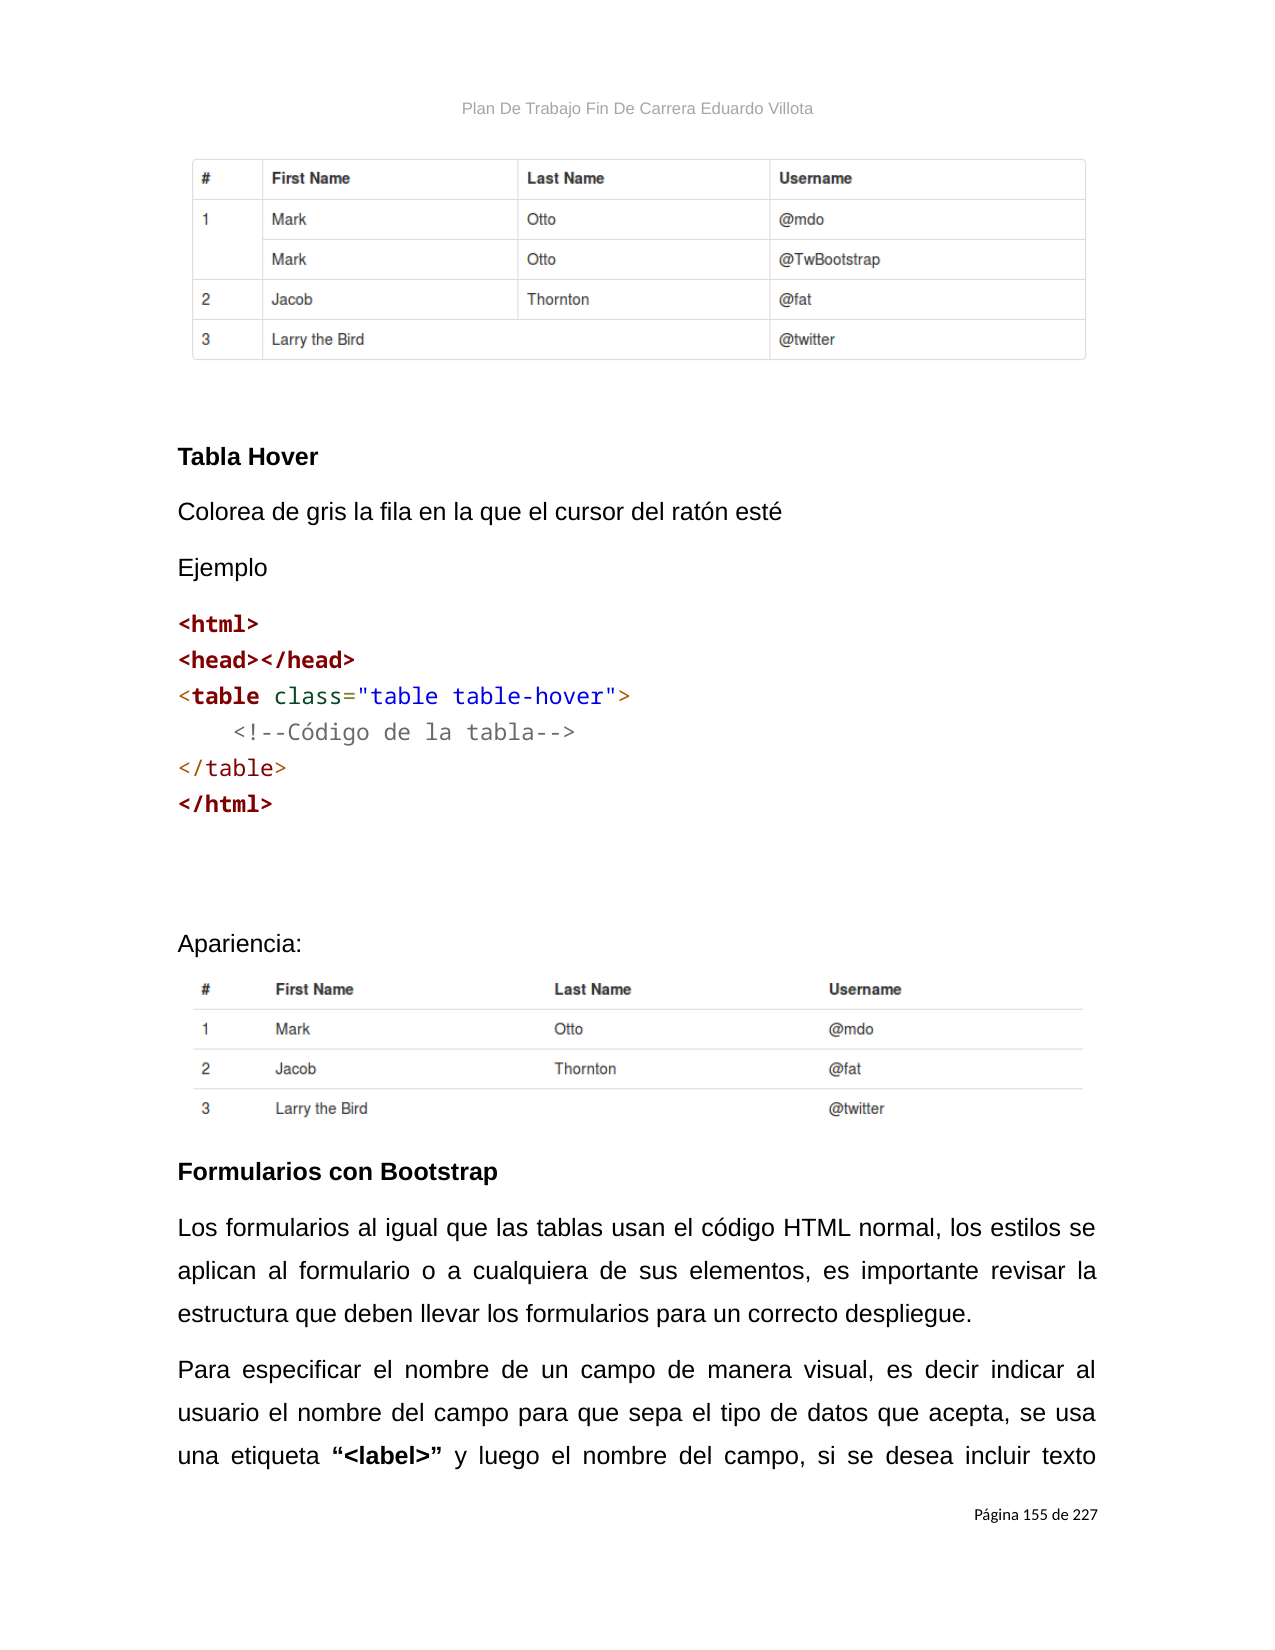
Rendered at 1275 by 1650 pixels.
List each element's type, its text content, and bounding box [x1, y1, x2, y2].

text <table class="table table-hover"> [177, 680, 1098, 712]
text Colorea de gris la fila en la que el cursor del ratón esté [177, 497, 1098, 526]
text <html> [177, 608, 1098, 640]
text Apariencia: [177, 929, 1098, 957]
text Tabla Hover [177, 442, 1098, 470]
text Ejemplo [177, 553, 1098, 582]
text </html> [177, 788, 1098, 819]
picture [177, 147, 1098, 372]
text </table> [177, 752, 1098, 783]
text <!--Código de la tabla--> [177, 716, 1098, 747]
text Para especificar el nombre de un campo de manera visual, es decir indicar al usuario el nombre del campo para que sepa el tipo de datos que acepta, se usa una etiqueta “<label>” y luego el nombre del campo, si se desea incluir texto [177, 1355, 1098, 1470]
text Los formularios al igual que las tablas usan el código HTML normal, los estilos se aplican al formulario o a cualquiera de sus elementos, es importante revisar la estructura que deben llevar los formularios para un correcto despliegue. [177, 1213, 1098, 1328]
picture [177, 968, 1098, 1143]
text <head></head> [177, 644, 1098, 676]
text Formularios con Bootstrap [177, 1143, 1098, 1186]
